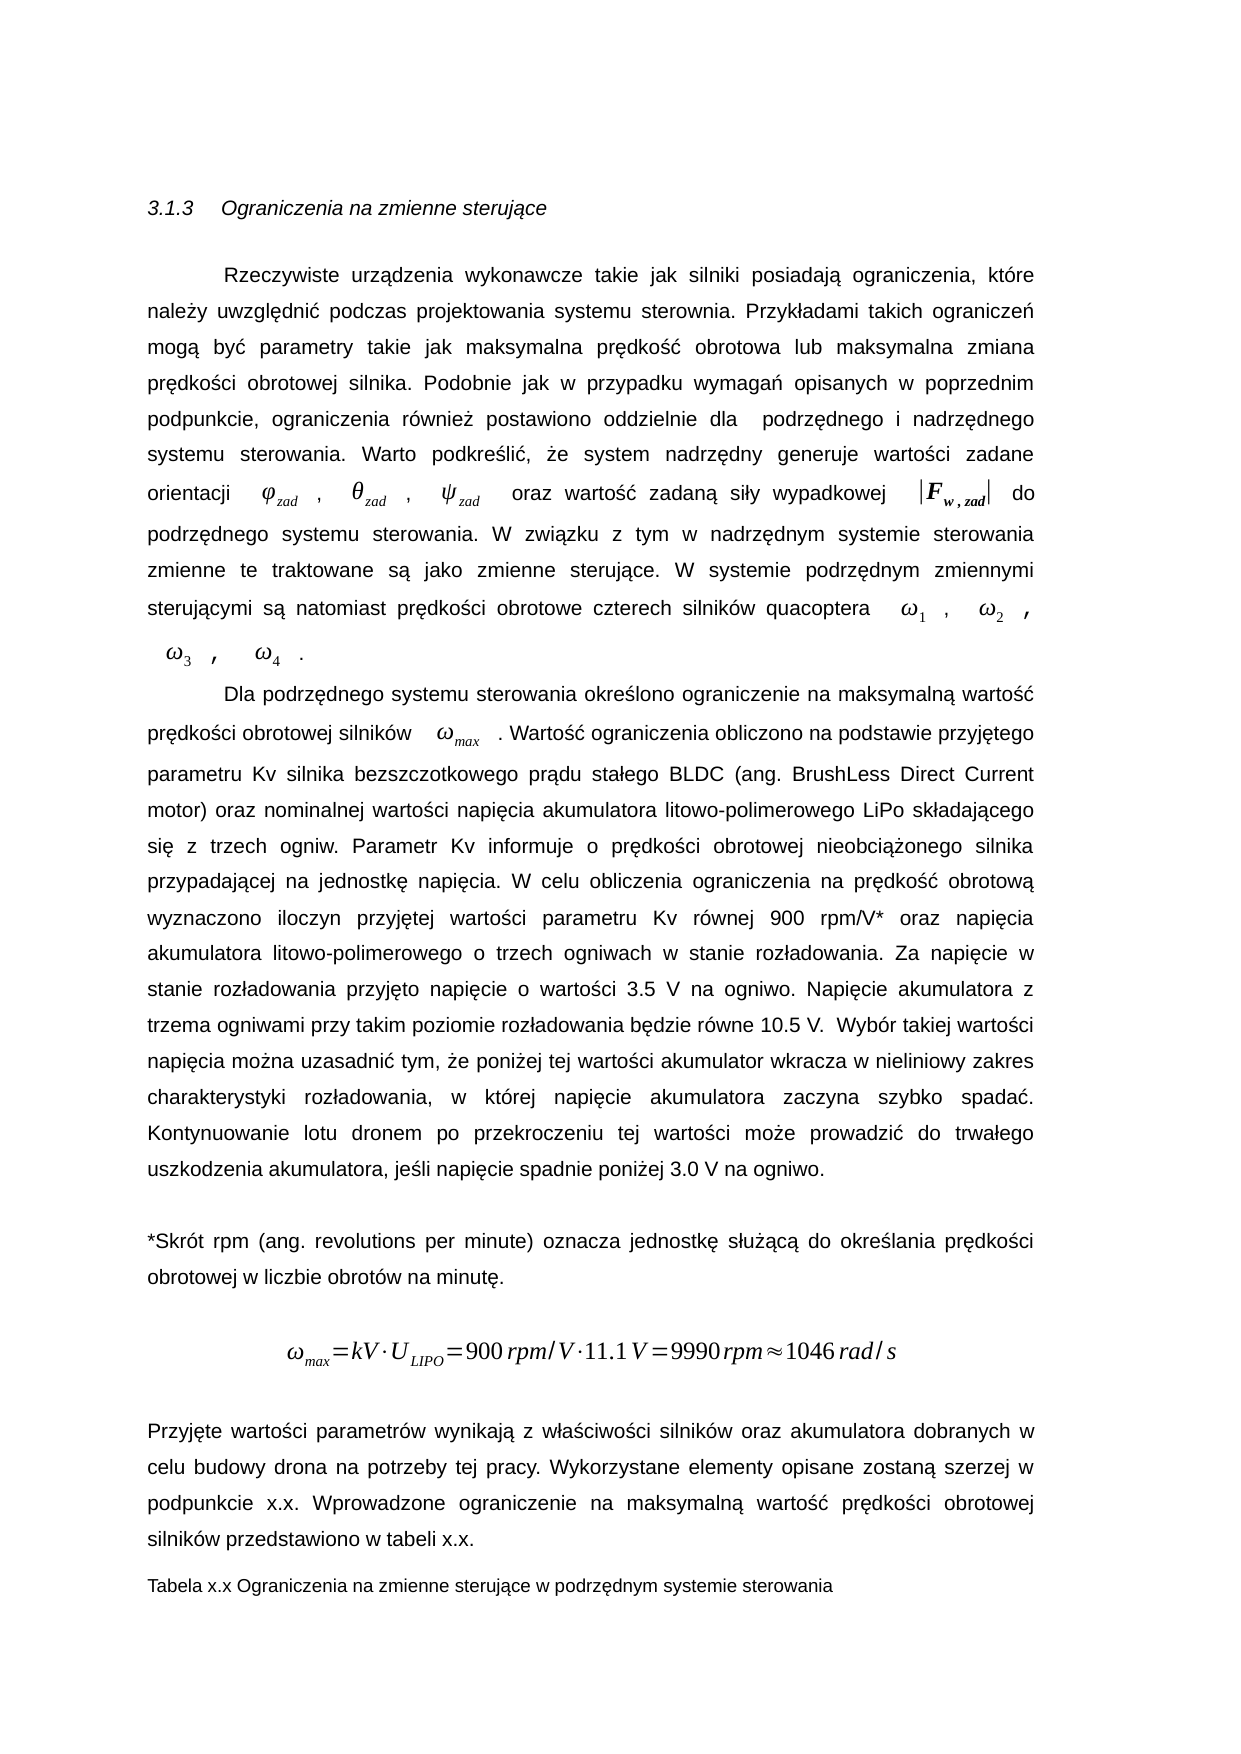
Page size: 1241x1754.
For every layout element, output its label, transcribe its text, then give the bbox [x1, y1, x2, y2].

text *Skrót rpm (ang. revolutions per minute) oznacza jednostkę służącą do określania prędkości obrotowej w liczbie obrotów na minutę. [147, 1229, 1035, 1289]
text Rzeczywiste urządzenia wykonawcze takie jak silniki posiadają ograniczenia, które należy uwzględnić podczas projektowania systemu sterownia. Przykładami takich ograniczeń mogą być parametry takie jak maksymalna prędkość obrotowa lub maksymalna zmiana prędkości obrotowej silnika. Podobnie jak w przypadku wymagań opisanych w poprzednim podpunkcie, ograniczenia również postawiono oddzielnie dla podrzędnego i nadrzędnego systemu sterowania. Warto podkreślić, że system nadrzędny generuje wartości zadane orientacji , , oraz wartość zadaną siły wypadkowej do podrzędnego systemu sterowania. W związku z tym w nadrzędnym systemie sterowania zmienne te traktowane są jako zmienne sterujące. W systemie podrzędnym zmiennymi sterującymi są natomiast prędkości obrotowe czterech silników quacoptera , , , . [147, 263, 1035, 669]
text Tabela x.x Ograniczenia na zmienne sterujące w podrzędnym systemie sterowania [147, 1575, 1035, 1597]
text Dla podrzędnego systemu sterowania określono ograniczenie na maksymalną wartość prędkości obrotowej silników . Wartość ograniczenia obliczono na podstawie przyjętego parametru Kv silnika bezszczotkowego prądu stałego BLDC (ang. BrushLess Direct Current motor) oraz nominalnej wartości napięcia akumulatora litowo-polimerowego LiPo składającego się z trzech ogniw. Parametr Kv informuje o prędkości obrotowej nieobciążonego silnika przypadającej na jednostkę napięcia. W celu obliczenia ograniczenia na prędkość obrotową wyznaczono iloczyn przyjętej wartości parametru Kv równej 900 rpm/V* oraz napięcia akumulatora litowo-polimerowego o trzech ogniwach w stanie rozładowania. Za napięcie w stanie rozładowania przyjęto napięcie o wartości 3.5 V na ogniwo. Napięcie akumulatora z trzema ogniwami przy takim poziomie rozładowania będzie równe 10.5 V. Wybór takiej wartości napięcia można uzasadnić tym, że poniżej tej wartości akumulator wkracza w nieliniowy zakres charakterystyki rozładowania, w której napięcie akumulatora zaczyna szybko spadać. Kontynuowanie lotu dronem po przekroczeniu tej wartości może prowadzić do trwałego uszkodzenia akumulatora, jeśli napięcie spadnie poniżej 3.0 V na ogniwo. [147, 682, 1035, 1181]
subtitle Ograniczenia na zmienne sterujące [147, 195, 1035, 219]
text Przyjęte wartości parametrów wynikają z właściwości silników oraz akumulatora dobranych w celu budowy drona na potrzeby tej pracy. Wykorzystane elementy opisane zostaną szerzej w podpunkcie x.x. Wprowadzone ograniczenie na maksymalną wartość prędkości obrotowej silników przedstawiono w tabeli x.x. [147, 1419, 1035, 1551]
